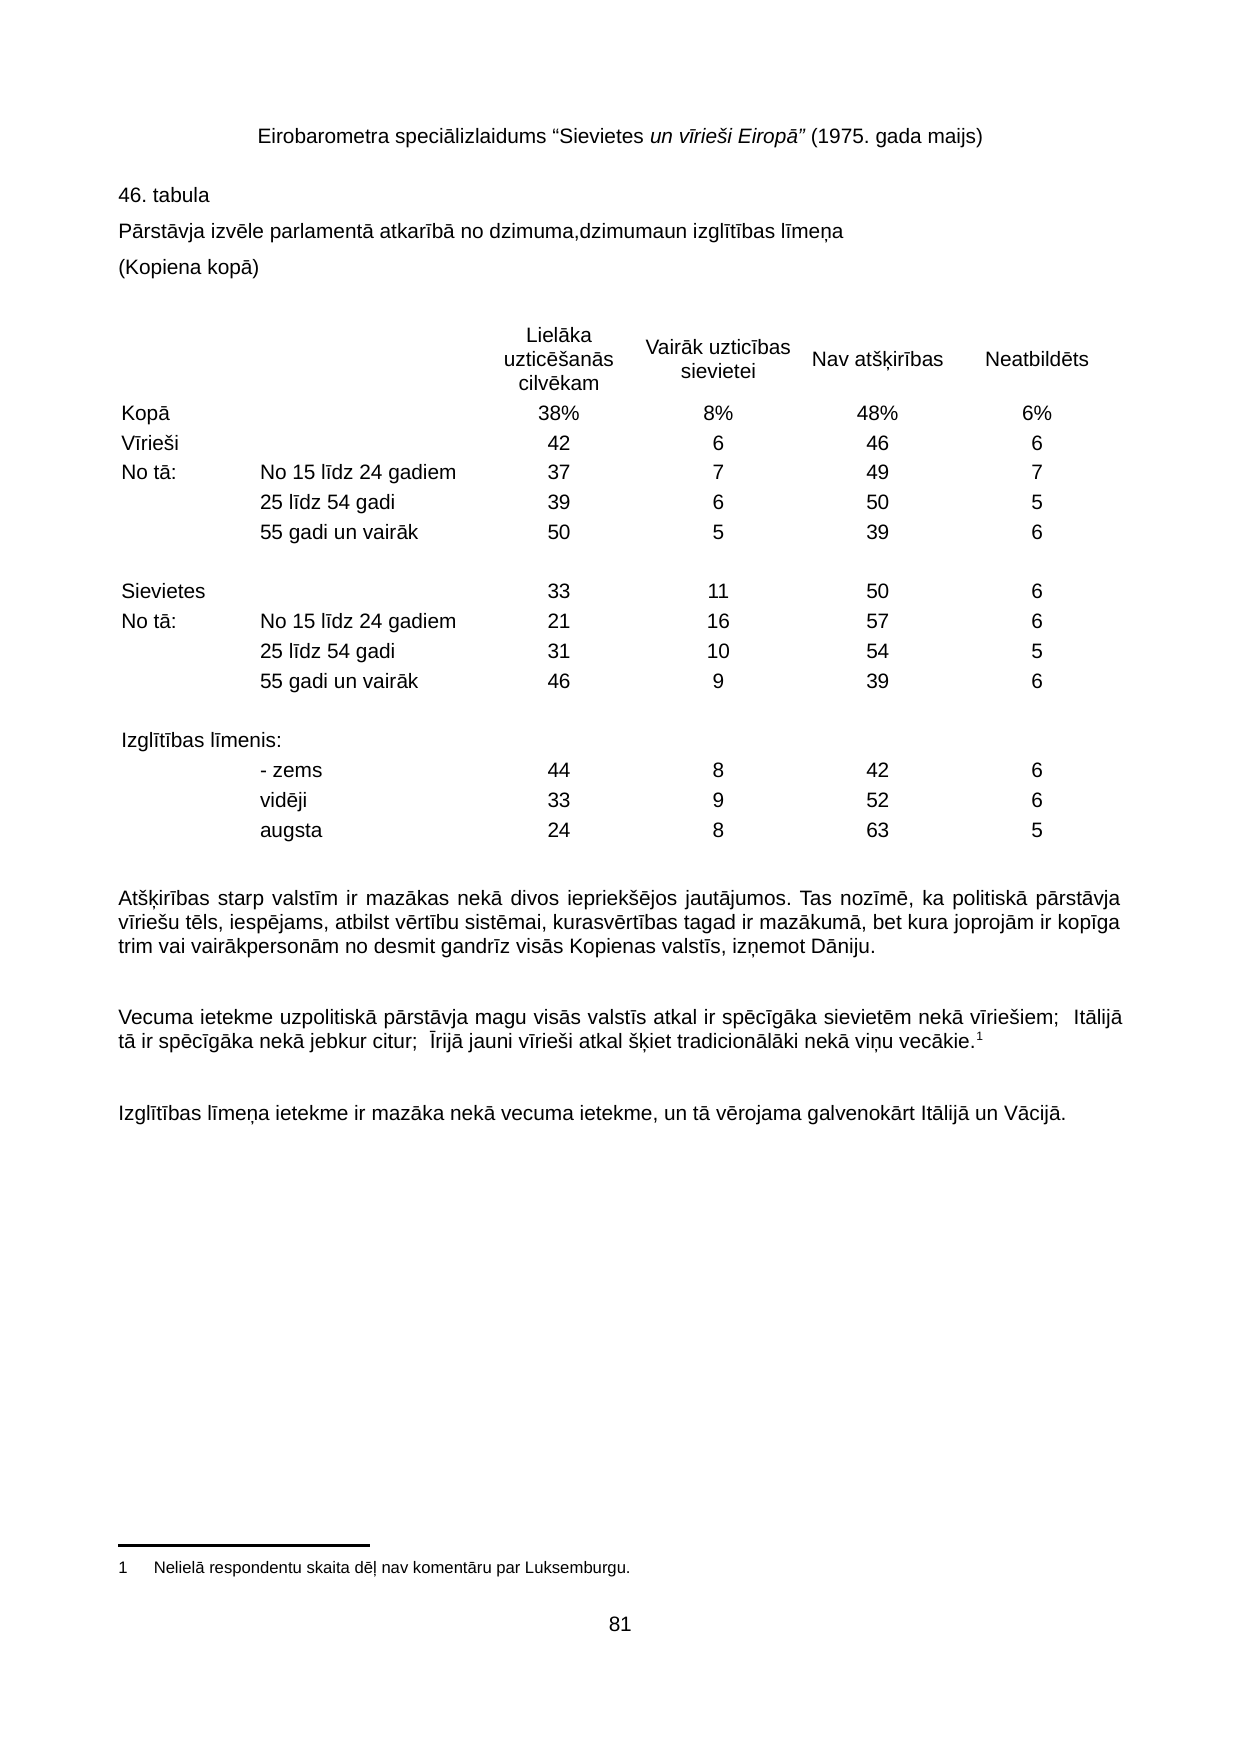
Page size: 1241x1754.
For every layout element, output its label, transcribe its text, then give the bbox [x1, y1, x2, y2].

table_cell 44 [479, 755, 638, 785]
table_cell [257, 428, 479, 457]
table_cell No 15 līdz 24 gadiem [257, 606, 479, 636]
table_cell 63 [798, 815, 957, 844]
table_cell 48% [798, 398, 957, 427]
table_cell 50 [798, 487, 957, 517]
table_cell Kopā [118, 398, 257, 427]
table_cell - zems [257, 755, 479, 785]
table_cell 39 [479, 487, 638, 517]
table_cell [118, 487, 257, 517]
table_cell Vīrieši [118, 428, 257, 457]
table_cell 8 [639, 755, 798, 785]
table_cell 55 gadi un vairāk [257, 666, 479, 696]
table_cell [118, 696, 257, 725]
table_cell [798, 696, 957, 725]
table_cell [257, 398, 479, 427]
table_cell [479, 696, 638, 725]
table_cell 24 [479, 815, 638, 844]
table_cell 52 [798, 785, 957, 815]
table_cell 8 [639, 815, 798, 844]
table_cell 31 [479, 636, 638, 666]
table_cell No tā: [118, 606, 257, 636]
table_cell [118, 517, 257, 547]
table_cell 39 [798, 517, 957, 547]
table_cell 5 [639, 517, 798, 547]
table_header Vairāk uzticības sievietei [639, 320, 798, 398]
table_cell No tā: [118, 457, 257, 487]
table_cell 50 [798, 576, 957, 606]
table_cell 46 [479, 666, 638, 696]
table_cell 6 [957, 428, 1117, 457]
table_cell 33 [479, 576, 638, 606]
table_cell 7 [957, 457, 1117, 487]
table_cell [257, 547, 479, 576]
table_cell 54 [798, 636, 957, 666]
table_cell 5 [957, 815, 1117, 844]
table_cell [798, 547, 957, 576]
table_cell [479, 547, 638, 576]
table_cell 5 [957, 487, 1117, 517]
table_cell [118, 666, 257, 696]
table_cell 11 [639, 576, 798, 606]
table_cell [118, 815, 257, 844]
table_cell [118, 636, 257, 666]
table_cell 50 [479, 517, 638, 547]
table_cell [639, 725, 798, 755]
table_cell 6 [639, 487, 798, 517]
table_cell 5 [957, 636, 1117, 666]
text Nelielā respondentu skaita dēļ nav komentāru par Luksemburgu. [118, 1557, 1122, 1577]
table_cell 33 [479, 785, 638, 815]
table_cell 49 [798, 457, 957, 487]
table_cell Sievietes [118, 576, 257, 606]
table_cell [639, 696, 798, 725]
table_cell 6 [957, 785, 1117, 815]
table_cell [118, 785, 257, 815]
table_cell vidēji [257, 785, 479, 815]
table_cell 25 līdz 54 gadi [257, 487, 479, 517]
text Izglītības līmeņa ietekme ir mazāka nekā vecuma ietekme, un tā vērojama galvenokārt Itālijā un Vācijā. [118, 1100, 1122, 1124]
table_cell [957, 696, 1117, 725]
table_cell [479, 725, 638, 755]
table_cell 39 [798, 666, 957, 696]
table_cell [639, 547, 798, 576]
table_cell 6 [957, 755, 1117, 785]
table_cell [798, 725, 957, 755]
table_cell 57 [798, 606, 957, 636]
table_cell 25 līdz 54 gadi [257, 636, 479, 666]
table_header Neatbildēts [957, 320, 1117, 398]
table_header [118, 320, 257, 398]
table_cell 42 [798, 755, 957, 785]
text (Kopiena kopā) [118, 254, 1122, 278]
table_cell 21 [479, 606, 638, 636]
table_cell [118, 755, 257, 785]
table_header Lielāka uzticēšanās cilvēkam [479, 320, 638, 398]
table_cell 6% [957, 398, 1117, 427]
table_cell No 15 līdz 24 gadiem [257, 457, 479, 487]
text Vecuma ietekme uzpolitiskā pārstāvja magu visās valstīs atkal ir spēcīgāka sievietēm nekā vīriešiem; Itālijā tā ir spēcīgāka nekā jebkur citur; Īrijā jauni vīrieši atkal šķiet tradicionālāki nekā viņu vecākie. [118, 1005, 1122, 1053]
table_cell [257, 576, 479, 606]
table_header Nav atšķirības [798, 320, 957, 398]
table_cell 9 [639, 666, 798, 696]
table_cell augsta [257, 815, 479, 844]
table_cell 38% [479, 398, 638, 427]
table_header [257, 320, 479, 398]
table_cell 10 [639, 636, 798, 666]
table_cell 16 [639, 606, 798, 636]
table_cell 46 [798, 428, 957, 457]
table_cell [957, 547, 1117, 576]
table_cell 6 [957, 666, 1117, 696]
table_cell Izglītības līmenis: [118, 725, 479, 755]
table_cell 6 [957, 576, 1117, 606]
table_cell 37 [479, 457, 638, 487]
table_cell 7 [639, 457, 798, 487]
table_cell 8% [639, 398, 798, 427]
table_cell 42 [479, 428, 638, 457]
table_cell 55 gadi un vairāk [257, 517, 479, 547]
table_cell [257, 696, 479, 725]
table_cell 6 [957, 606, 1117, 636]
table_cell 6 [639, 428, 798, 457]
text 46. tabula [118, 183, 1122, 207]
text Atšķirības starp valstīm ir mazākas nekā divos iepriekšējos jautājumos. Tas nozīmē, ka politiskā pārstāvja vīriešu tēls, iespējams, atbilst vērtību sistēmai, kurasvērtības tagad ir mazākumā, bet kura joprojām ir kopīga trim vai vairākpersonām no desmit gandrīz visās Kopienas valstīs, izņemot Dāniju. [118, 886, 1122, 958]
table_cell [957, 725, 1117, 755]
text Pārstāvja izvēle parlamentā atkarībā no dzimuma,dzimumaun izglītības līmeņa [118, 219, 1122, 243]
table_cell 6 [957, 517, 1117, 547]
table_cell [118, 547, 257, 576]
table_cell 9 [639, 785, 798, 815]
